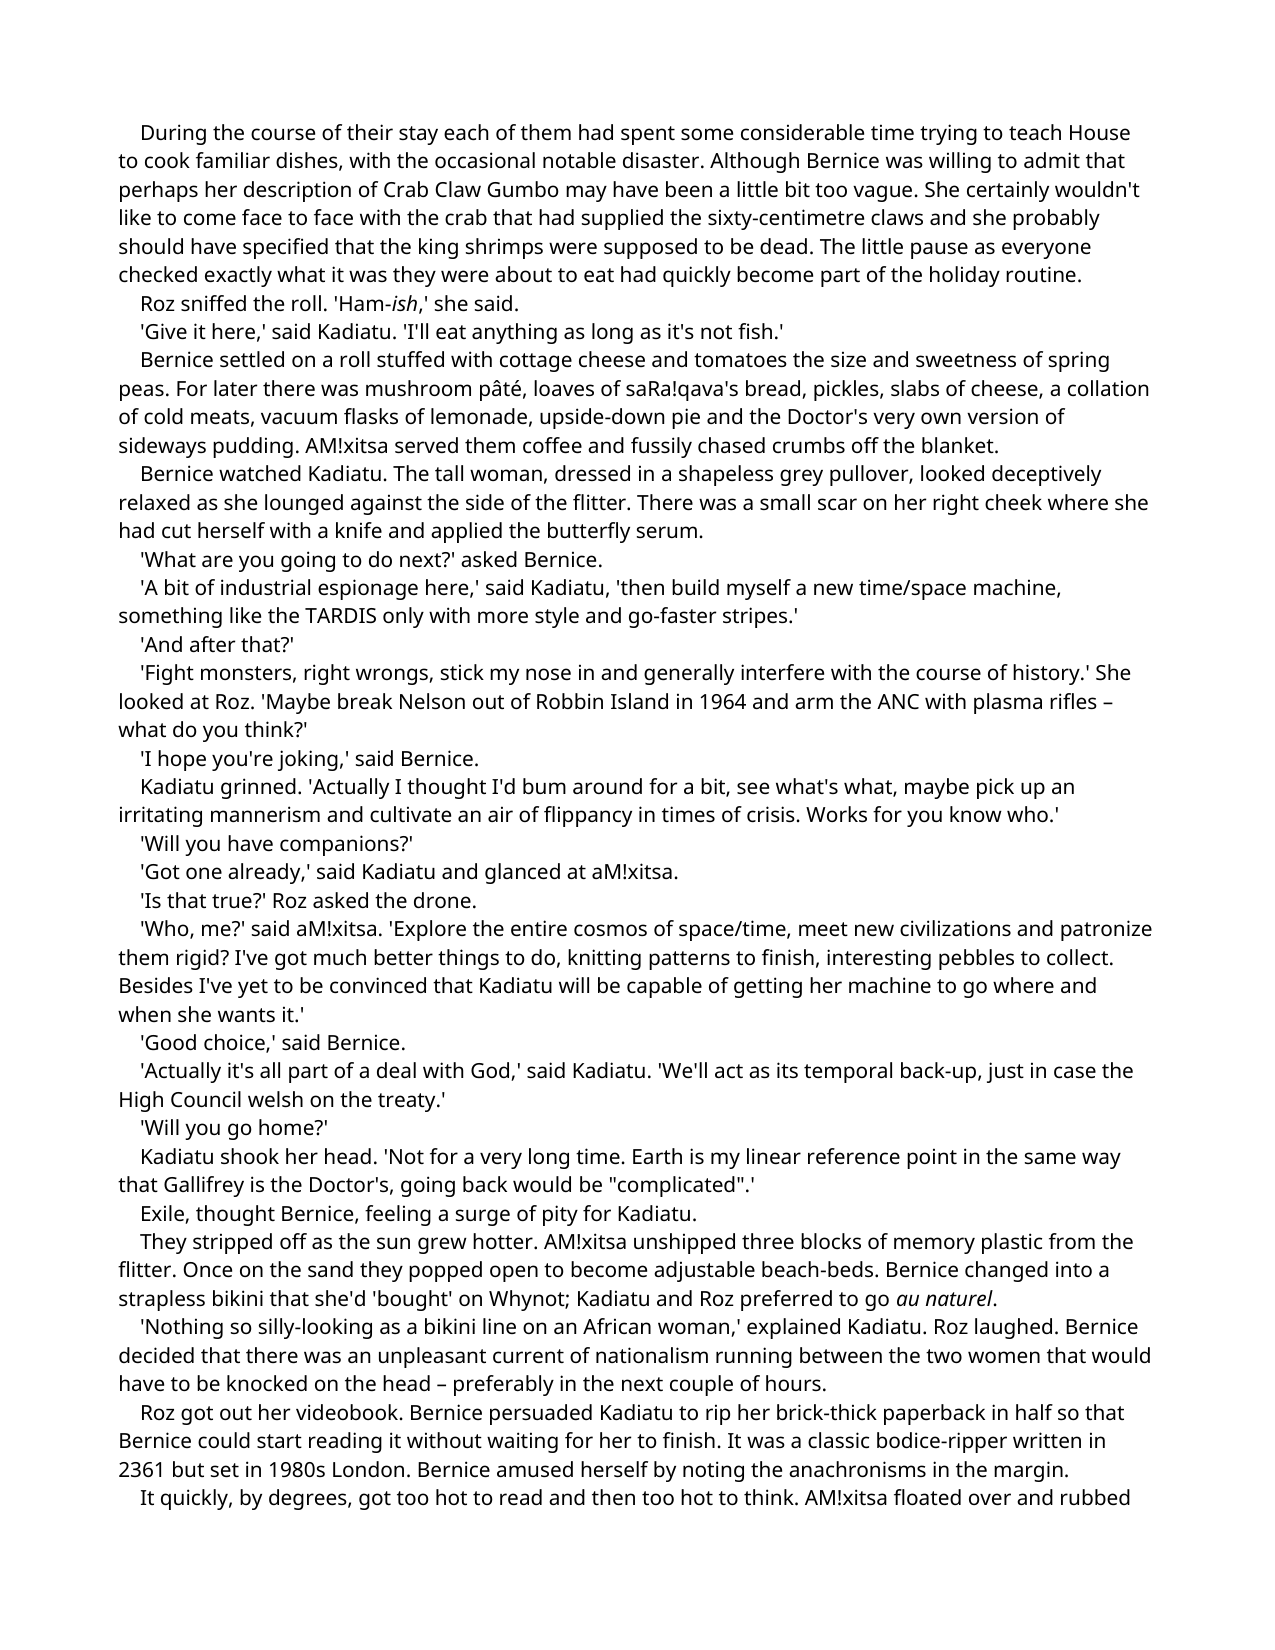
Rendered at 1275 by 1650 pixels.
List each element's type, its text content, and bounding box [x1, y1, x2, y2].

text 'Will you go home?' [118, 1113, 1157, 1142]
text 'Actually it's all part of a deal with God,' said Kadiatu. 'We'll act as its temporal back-up, just in case the High Council welsh on the treaty.' [118, 1057, 1157, 1113]
text During the course of their stay each of them had spent some considerable time trying to teach House to cook familiar dishes, with the occasional notable disaster. Although Bernice was willing to admit that perhaps her description of Crab Claw Gumbo may have been a little bit too vague. She certainly wouldn't like to come face to face with the crab that had supplied the sixty-centimetre claws and she probably should have specified that the king shrimps were supposed to be dead. The little pause as everyone checked exactly what it was they were about to eat had quickly become part of the holiday routine. [118, 118, 1157, 289]
text 'Is that true?' Roz asked the drone. [118, 886, 1157, 914]
text 'Who, me?' said aM!xitsa. 'Explore the entire cosmos of space/time, meet new civilizations and patronize them rigid? I've got much better things to do, knitting patterns to finish, interesting pebbles to collect. Besides I've yet to be convinced that Kadiatu will be capable of getting her machine to go where and when she wants it.' [118, 914, 1157, 1028]
text 'And after that?' [118, 630, 1157, 658]
text 'A bit of industrial espionage here,' said Kadiatu, 'then build myself a new time/space machine, something like the TARDIS only with more style and go-faster stripes.' [118, 573, 1157, 630]
text Roz got out her videobook. Bernice persuaded Kadiatu to rip her brick-thick paperback in half so that Bernice could start reading it without waiting for her to finish. It was a classic bodice-ripper written in 2361 but set in 1980s London. Bernice amused herself by noting the anachronisms in the margin. [118, 1398, 1157, 1483]
text Kadiatu shook her head. 'Not for a very long time. Earth is my linear reference point in the same way that Gallifrey is the Doctor's, going back would be "complicated".' [118, 1142, 1157, 1199]
text 'Nothing so silly-looking as a bikini line on an African woman,' explained Kadiatu. Roz laughed. Bernice decided that there was an unpleasant current of nationalism running between the two women that would have to be knocked on the head – preferably in the next couple of hours. [118, 1312, 1157, 1398]
text Bernice settled on a roll stuffed with cottage cheese and tomatoes the size and sweetness of spring peas. For later there was mushroom pâté, loaves of saRa!qava's bread, pickles, slabs of cheese, a collation of cold meats, vacuum flasks of lemonade, upside-down pie and the Doctor's very own version of sideways pudding. AM!xitsa served them coffee and fussily chased crumbs off the blanket. [118, 346, 1157, 459]
text Bernice watched Kadiatu. The tall woman, dressed in a shapeless grey pullover, looked deceptively relaxed as she lounged against the side of the flitter. There was a small scar on her right cheek where she had cut herself with a knife and applied the butterfly serum. [118, 459, 1157, 545]
text 'Give it here,' said Kadiatu. 'I'll eat anything as long as it's not fish.' [118, 317, 1157, 346]
text Exile, thought Bernice, feeling a surge of pity for Kadiatu. [118, 1199, 1157, 1227]
text Roz sniffed the roll. 'Ham-ish,' she said. [118, 289, 1157, 317]
text 'Good choice,' said Bernice. [118, 1028, 1157, 1057]
text They stripped off as the sun grew hotter. AM!xitsa unshipped three blocks of memory plastic from the flitter. Once on the sand they popped open to become adjustable beach-beds. Bernice changed into a strapless bikini that she'd 'bought' on Whynot; Kadiatu and Roz preferred to go au naturel. [118, 1227, 1157, 1312]
text 'Got one already,' said Kadiatu and glanced at aM!xitsa. [118, 857, 1157, 886]
text 'I hope you're joking,' said Bernice. [118, 744, 1157, 772]
text Kadiatu grinned. 'Actually I thought I'd bum around for a bit, see what's what, maybe pick up an irritating mannerism and cultivate an air of flippancy in times of crisis. Works for you know who.' [118, 772, 1157, 829]
text 'Will you have companions?' [118, 829, 1157, 857]
text 'Fight monsters, right wrongs, stick my nose in and generally interfere with the course of history.' She looked at Roz. 'Maybe break Nelson out of Robbin Island in 1964 and arm the ANC with plasma rifles – what do you think?' [118, 658, 1157, 744]
text It quickly, by degrees, got too hot to read and then too hot to think. AM!xitsa floated over and rubbed [118, 1483, 1157, 1512]
text 'What are you going to do next?' asked Bernice. [118, 545, 1157, 573]
